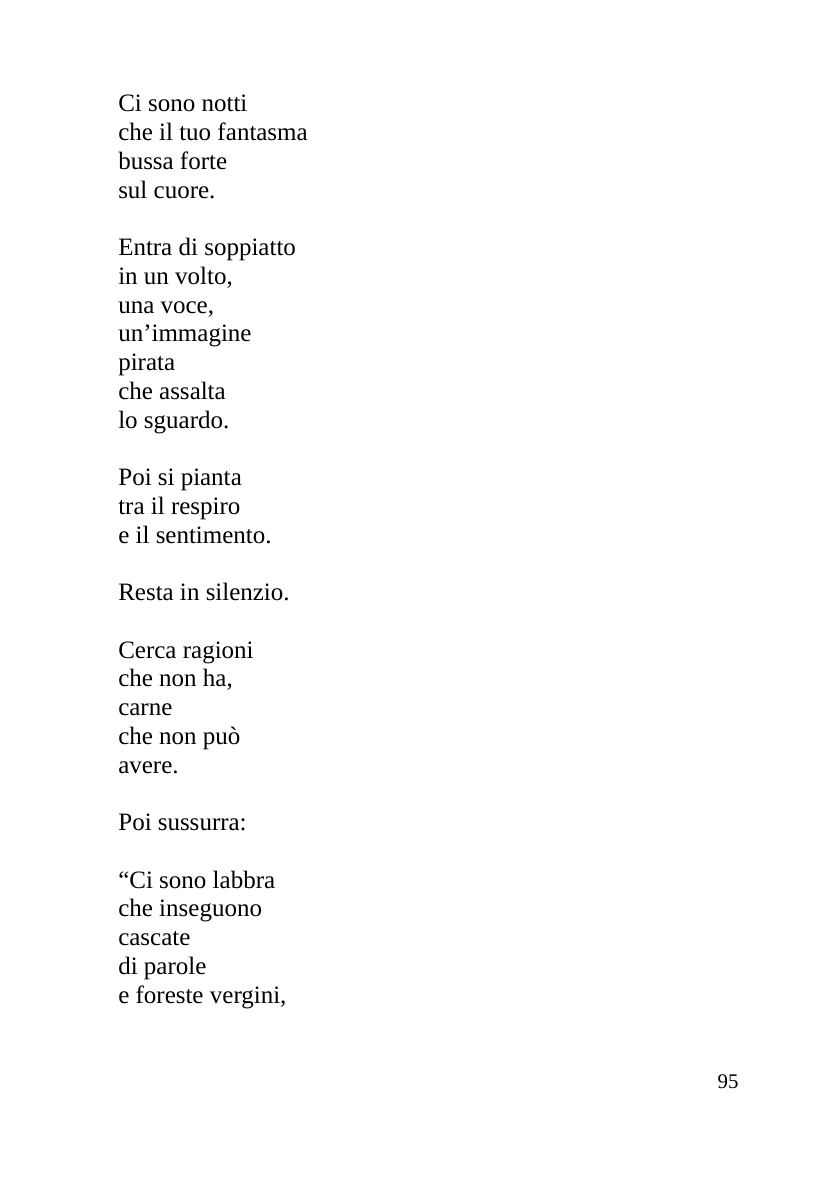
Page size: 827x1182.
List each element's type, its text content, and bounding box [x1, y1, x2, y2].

text di parole [88, 951, 738, 980]
text che non può [88, 721, 738, 750]
text in un volto, [88, 261, 738, 290]
text lo sguardo. [88, 405, 738, 433]
text che il tuo fantasma [88, 117, 738, 146]
text e foreste vergini, [88, 980, 738, 1008]
text avere. [88, 750, 738, 778]
text cascate [88, 922, 738, 951]
text carne [88, 692, 738, 721]
text Entra di soppiatto [88, 232, 738, 261]
text “Ci sono labbra [88, 865, 738, 893]
text e il sentimento. [88, 520, 738, 548]
text che assalta [88, 376, 738, 405]
text sul cuore. [88, 175, 738, 203]
text bussa forte [88, 146, 738, 175]
text che inseguono [88, 893, 738, 922]
text che non ha, [88, 663, 738, 692]
text Ci sono notti [88, 88, 738, 117]
text una voce, [88, 290, 738, 318]
text un’immagine [88, 318, 738, 347]
text Poi si pianta [88, 462, 738, 491]
text Poi sussurra: [88, 807, 738, 836]
text pirata [88, 347, 738, 376]
text tra il respiro [88, 491, 738, 520]
text Resta in silenzio. [88, 577, 738, 606]
text Cerca ragioni [88, 635, 738, 663]
